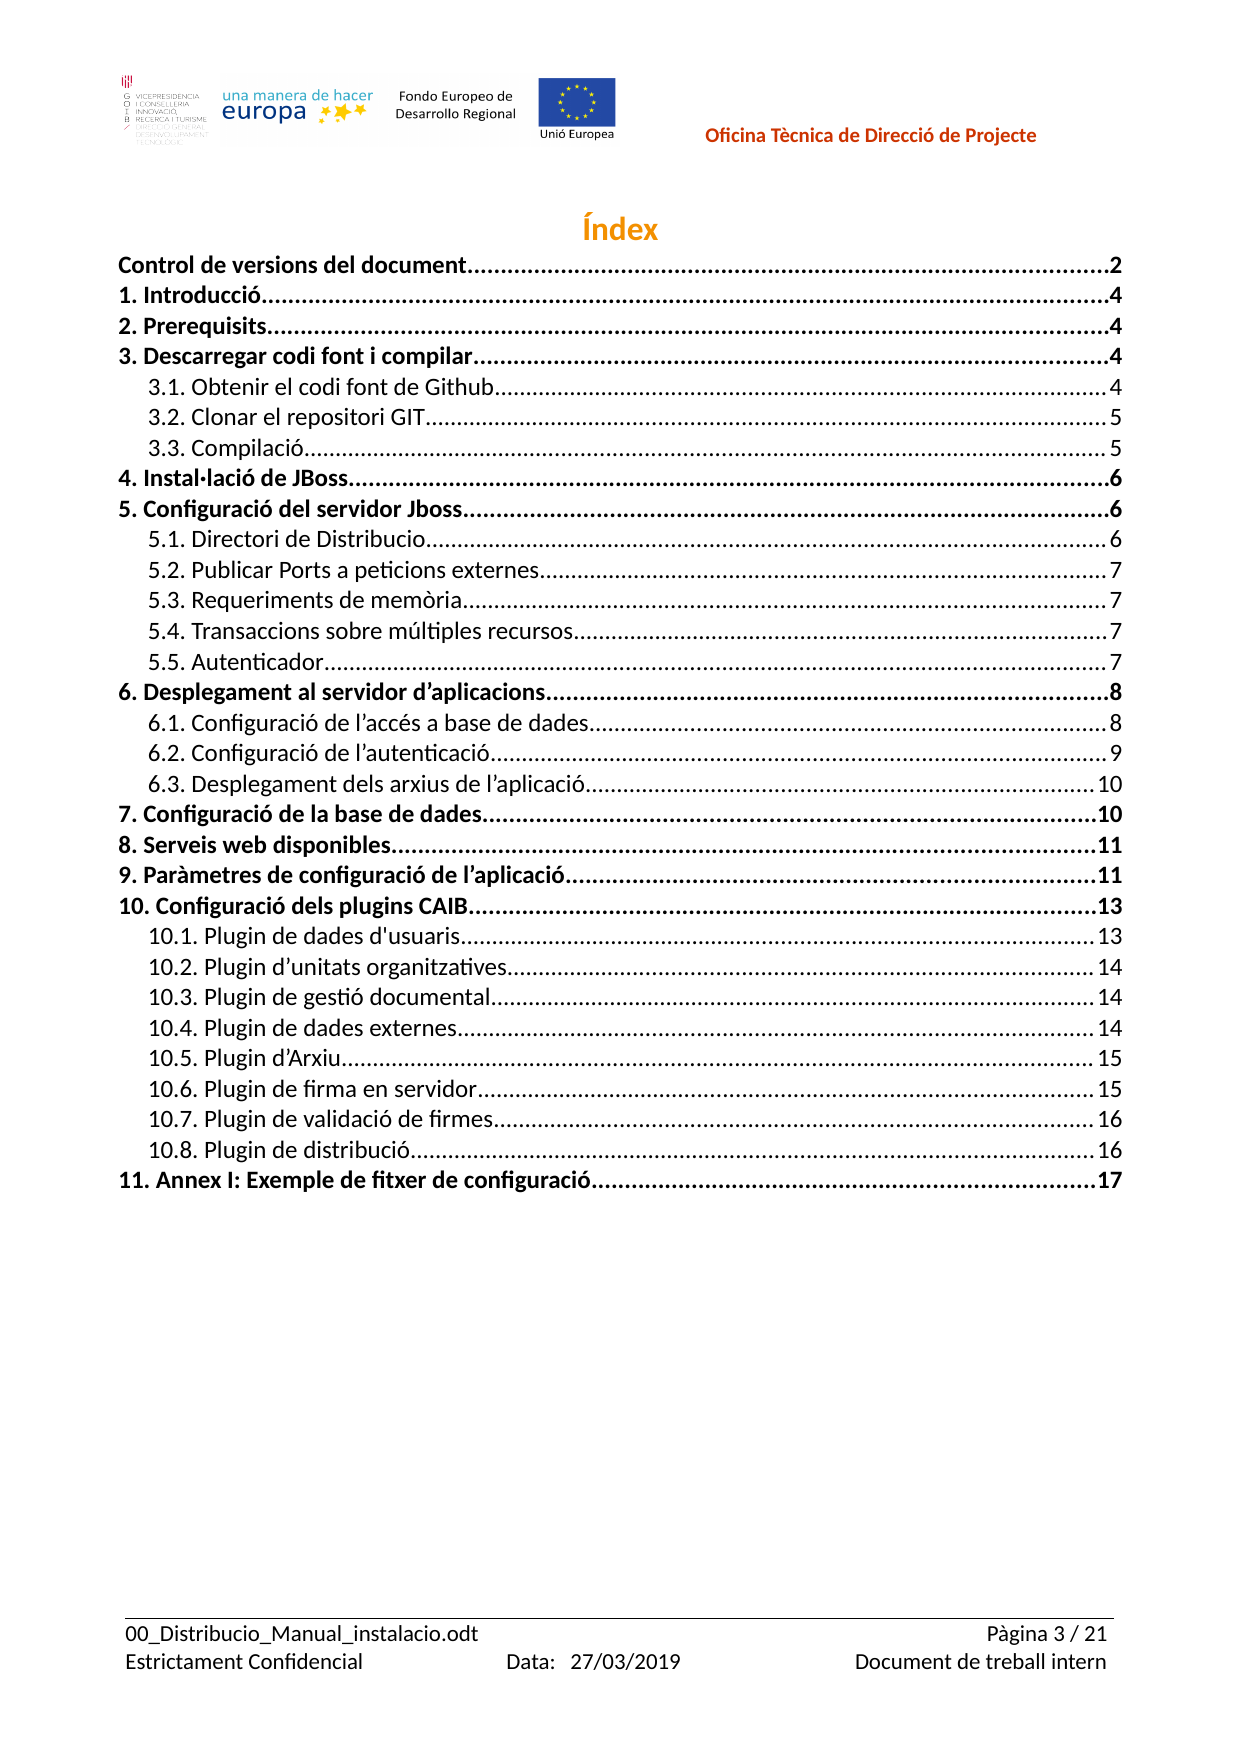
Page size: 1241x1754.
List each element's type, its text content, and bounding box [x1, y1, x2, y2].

text 4. Instal·lació de JBoss 6 [118, 463, 1122, 493]
text 8. Serveis web disponibles 11 [118, 829, 1122, 859]
text 5.4. Transaccions sobre múltiples recursos 7 [148, 615, 1122, 646]
text 2. Prerequisits 4 [118, 310, 1122, 341]
text 10.1. Plugin de dades d'usuaris 13 [148, 920, 1122, 951]
text 10.7. Plugin de validació de firmes 16 [148, 1103, 1122, 1134]
text 10. Configuració dels plugins CAIB 13 [118, 890, 1122, 920]
text 5.1. Directori de Distribucio 6 [148, 524, 1122, 554]
text 10.4. Plugin de dades externes 14 [148, 1012, 1122, 1042]
text 11. Annex I: Exemple de fitxer de configuració 17 [118, 1164, 1122, 1195]
picture [219, 73, 621, 147]
text 3. Descarregar codi font i compilar 4 [118, 341, 1122, 371]
text 7. Configuració de la base de dades 10 [118, 798, 1122, 829]
text 6. Desplegament al servidor d’aplicacions 8 [118, 676, 1122, 707]
text 3.3. Compilació 5 [148, 432, 1122, 463]
text 3.2. Clonar el repositori GIT 5 [148, 402, 1122, 432]
text Control de versions del document 2 [118, 249, 1122, 279]
text 5. Configuració del servidor Jboss 6 [118, 493, 1122, 524]
text 10.2. Plugin d’unitats organitzatives 14 [148, 951, 1122, 981]
text 6.1. Configuració de l’accés a base de dades 8 [148, 707, 1122, 737]
text 10.5. Plugin d’Arxiu 15 [148, 1042, 1122, 1073]
text 9. Paràmetres de configuració de l’aplicació 11 [118, 859, 1122, 890]
text Índex [118, 208, 1122, 249]
text 5.5. Autenticador 7 [148, 646, 1122, 676]
text 5.2. Publicar Ports a peticions externes 7 [148, 554, 1122, 585]
text 10.3. Plugin de gestió documental 14 [148, 981, 1122, 1012]
text 6.2. Configuració de l’autenticació 9 [148, 737, 1122, 768]
text 6.3. Desplegament dels arxius de l’aplicació 10 [148, 768, 1122, 798]
text 1. Introducció 4 [118, 279, 1122, 310]
text 10.8. Plugin de distribució 16 [148, 1134, 1122, 1164]
picture [118, 73, 213, 147]
text 3.1. Obtenir el codi font de Github 4 [148, 371, 1122, 402]
text 10.6. Plugin de firma en servidor 15 [148, 1073, 1122, 1103]
text 5.3. Requeriments de memòria 7 [148, 585, 1122, 615]
